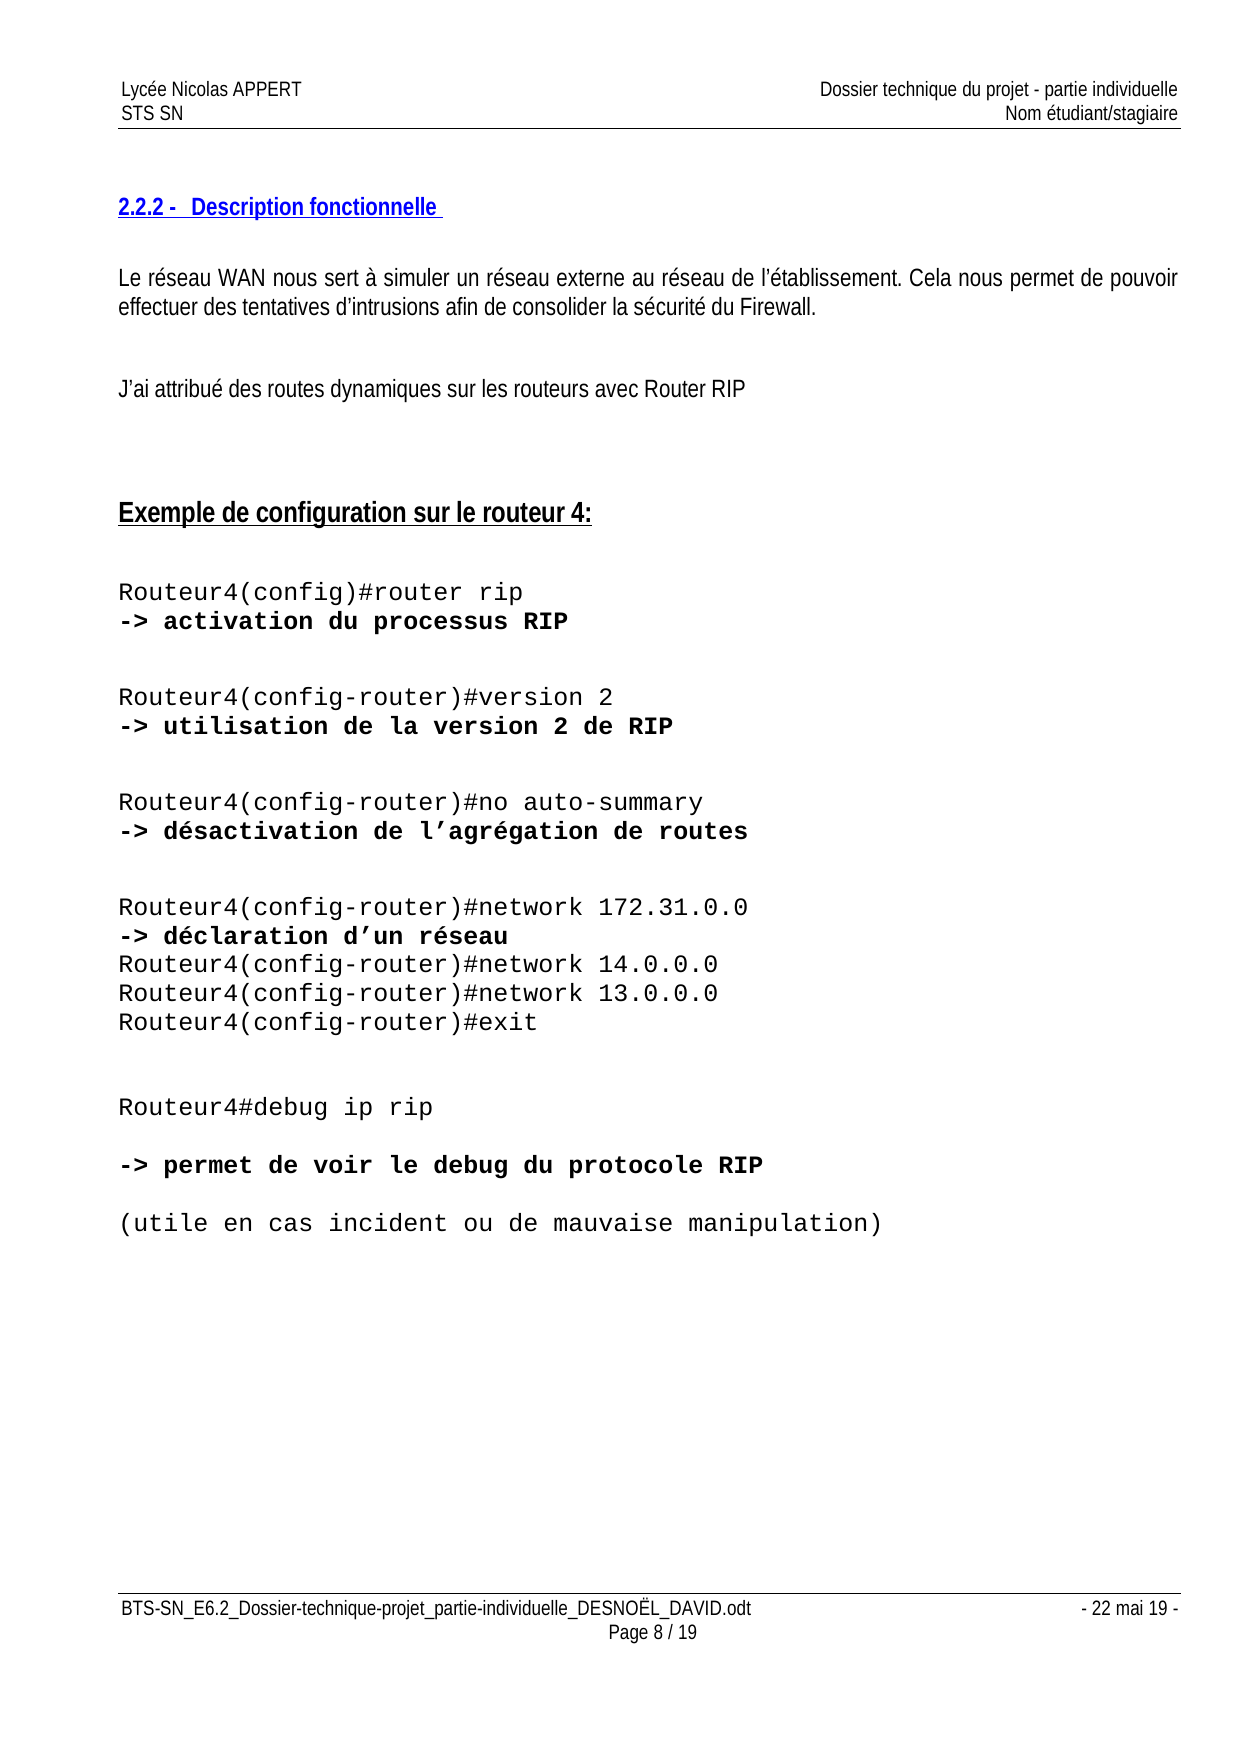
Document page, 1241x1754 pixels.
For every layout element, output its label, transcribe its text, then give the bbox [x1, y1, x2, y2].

text -> utilisation de la version 2 de RIP [118, 713, 1181, 742]
text J’ai attribué des routes dynamiques sur les routeurs avec Router RIP [118, 373, 1181, 402]
text Routeur4(config-router)#network 172.31.0.0 [118, 895, 1181, 923]
text Le réseau WAN nous sert à simuler un réseau externe au réseau de l’établissement. Cela nous permet de pouvoir effectuer des tentatives d’intrusions afin de consolider la sécurité du Firewall. [118, 263, 1181, 321]
subtitle Description fonctionnelle [118, 192, 1181, 221]
text Exemple de configuration sur le routeur 4: [118, 496, 1181, 529]
text -> désactivation de l’agrégation de routes [118, 818, 1181, 847]
text (utile en cas incident ou de mauvaise manipulation) [118, 1211, 1181, 1239]
text Routeur4(config)#router rip [118, 580, 1181, 608]
text Routeur4(config-router)#exit [118, 1009, 1181, 1037]
text Routeur4(config-router)#version 2 [118, 685, 1181, 713]
text Routeur4#debug ip rip [118, 1094, 1181, 1123]
text Routeur4(config-router)#network 13.0.0.0 [118, 980, 1181, 1009]
text Routeur4(config-router)#no auto-summary [118, 790, 1181, 818]
text Routeur4(config-router)#network 14.0.0.0 [118, 952, 1181, 980]
text -> activation du processus RIP [118, 608, 1181, 637]
text -> permet de voir le debug du protocole RIP [118, 1153, 1181, 1181]
text -> déclaration d’un réseau [118, 923, 1181, 952]
